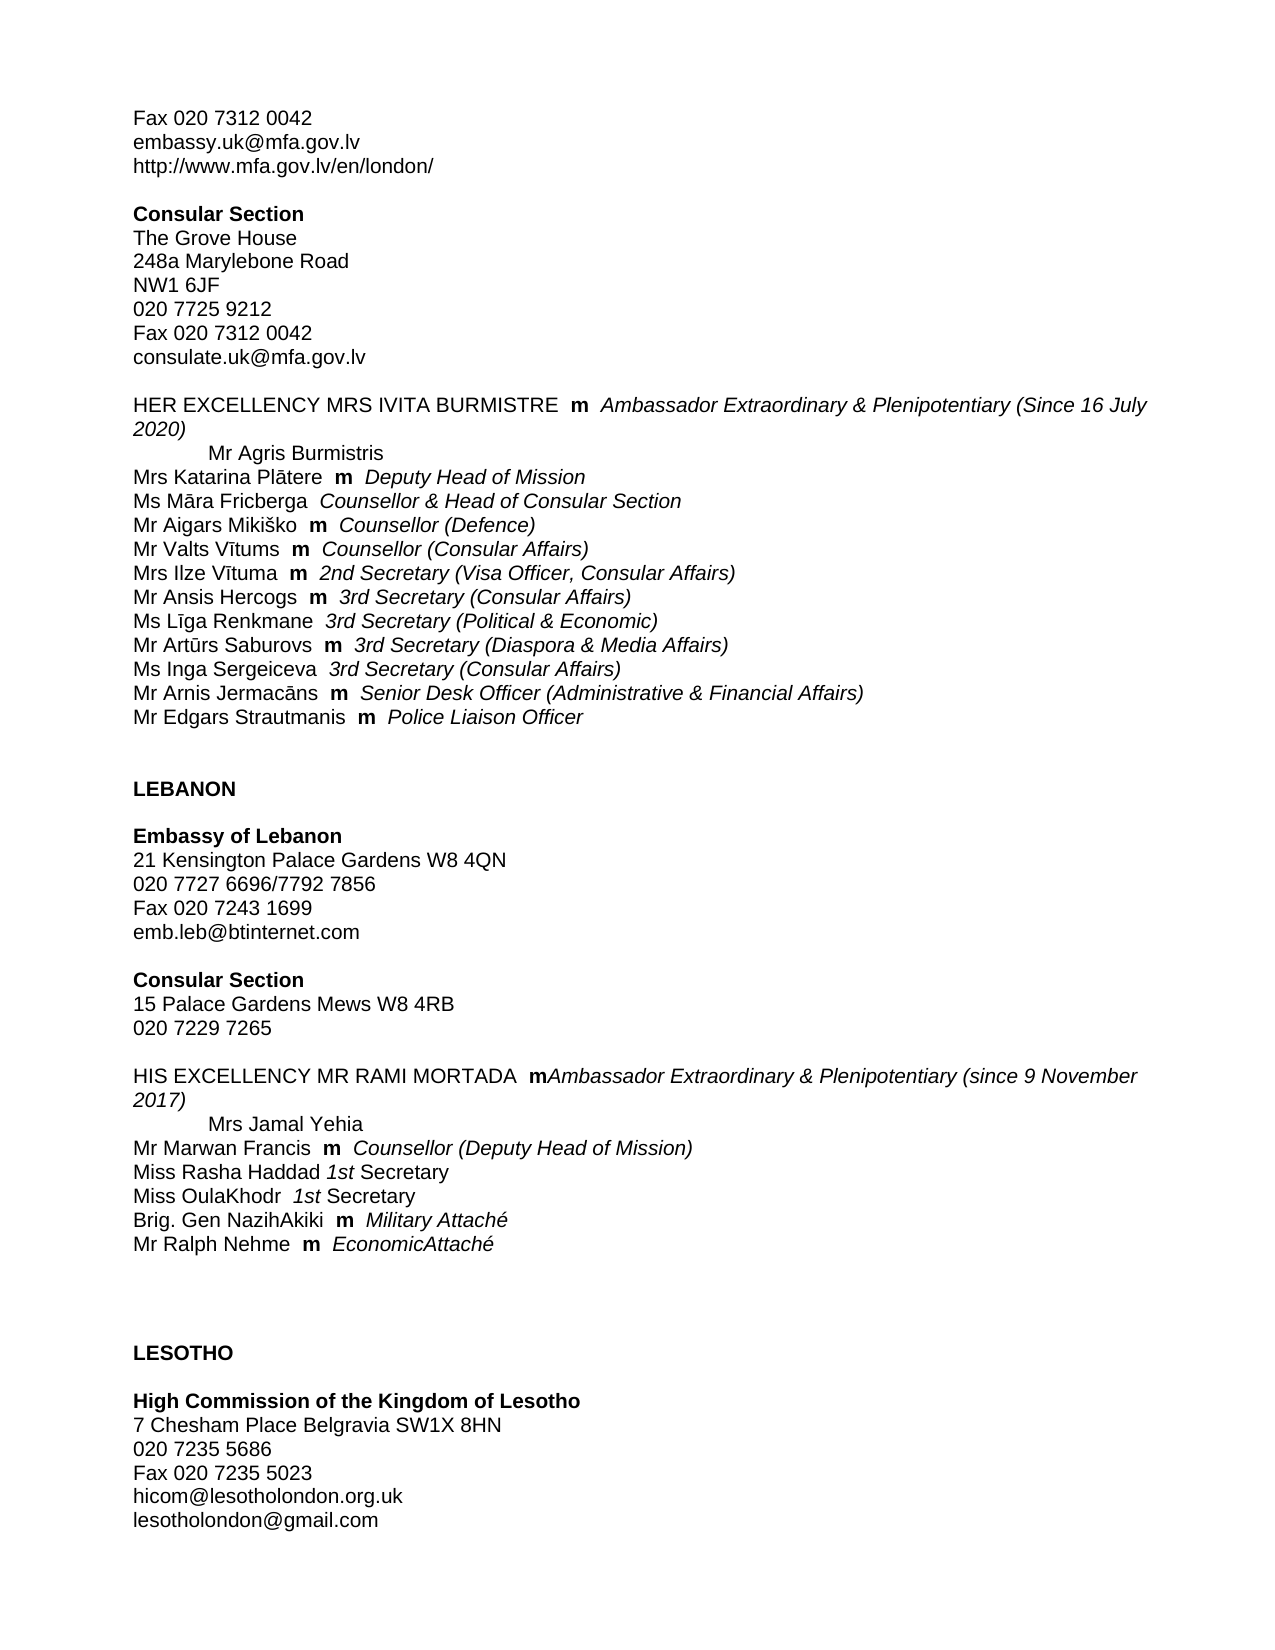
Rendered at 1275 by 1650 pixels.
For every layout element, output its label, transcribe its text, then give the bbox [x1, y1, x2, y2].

text Mrs Jamal Yehia [133, 1112, 1181, 1136]
text Fax 020 7312 0042 [133, 106, 1181, 129]
text LESOTHO [133, 1341, 1181, 1364]
text Mr Agris Burmistris [133, 441, 1181, 465]
text High Commission of the Kingdom of Lesotho [133, 1388, 1181, 1412]
text 020 7229 7265 [133, 1016, 1181, 1040]
text 7 Chesham Place Belgravia SW1X 8HN [133, 1412, 1181, 1436]
text embassy.uk@mfa.gov.lv [133, 129, 1181, 153]
text emb.leb@btinternet.com [133, 920, 1181, 944]
text 15 Palace Gardens Mews W8 4RB [133, 992, 1181, 1016]
text Mr Arnis Jermacāns m Senior Desk Officer (Administrative & Financial Affairs) [133, 681, 1181, 704]
text 020 7235 5686 [133, 1436, 1181, 1460]
text Mr Ansis Hercogs m 3rd Secretary (Consular Affairs) [133, 585, 1181, 609]
text Brig. Gen NazihAkiki m Military Attaché [133, 1208, 1181, 1232]
text 020 7727 6696/7792 7856 [133, 872, 1181, 896]
text 248a Marylebone Road [133, 249, 1181, 273]
subtitle Embassy of Lebanon [133, 824, 1181, 848]
text The Grove House [133, 225, 1181, 249]
text Mr Artūrs Saburovs m 3rd Secretary (Diaspora & Media Affairs) [133, 633, 1181, 657]
text Ms Inga Sergeiceva 3rd Secretary (Consular Affairs) [133, 657, 1181, 681]
text Mr Marwan Francis m Counsellor (Deputy Head of Mission) [133, 1136, 1181, 1160]
text Ms Līga Renkmane 3rd Secretary (Political & Economic) [133, 609, 1181, 633]
text Fax 020 7243 1699 [133, 896, 1181, 920]
text LEBANON [133, 776, 1181, 800]
text consulate.uk@mfa.gov.lv [133, 345, 1181, 369]
text Fax 020 7312 0042 [133, 321, 1181, 345]
text Fax 020 7235 5023 [133, 1460, 1181, 1484]
text 21 Kensington Palace Gardens W8 4QN [133, 848, 1181, 872]
text HIS EXCELLENCY MR RAMI MORTADA mAmbassador Extraordinary & Plenipotentiary (since 9 November 2017) [133, 1064, 1181, 1112]
text Mr Edgars Strautmanis m Police Liaison Officer [133, 704, 1181, 728]
text 020 7725 9212 [133, 297, 1181, 321]
text lesotholondon@gmail.com [133, 1508, 1181, 1532]
text NW1 6JF [133, 273, 1181, 297]
text http://www.mfa.gov.lv/en/london/ [133, 153, 1181, 177]
text Miss Rasha Haddad 1st Secretary [133, 1160, 1181, 1184]
text Mrs Ilze Vītuma m 2nd Secretary (Visa Officer, Consular Affairs) [133, 561, 1181, 585]
text Ms Māra Fricberga Counsellor & Head of Consular Section [133, 489, 1181, 513]
text Mr Valts Vītums m Counsellor (Consular Affairs) [133, 537, 1181, 561]
text hicom@lesotholondon.org.uk [133, 1484, 1181, 1508]
text Mr Aigars Mikiško m Counsellor (Defence) [133, 513, 1181, 537]
text Miss OulaKhodr 1st Secretary [133, 1184, 1181, 1208]
text Mrs Katarina Plātere m Deputy Head of Mission [133, 465, 1181, 489]
subtitle Consular Section [133, 968, 1181, 992]
text Mr Ralph Nehme m EconomicAttaché [133, 1232, 1181, 1256]
text HER EXCELLENCY MRS IVITA BURMISTRE m Ambassador Extraordinary & Plenipotentiary (Since 16 July 2020) [133, 393, 1181, 441]
text Consular Section [133, 201, 1181, 225]
